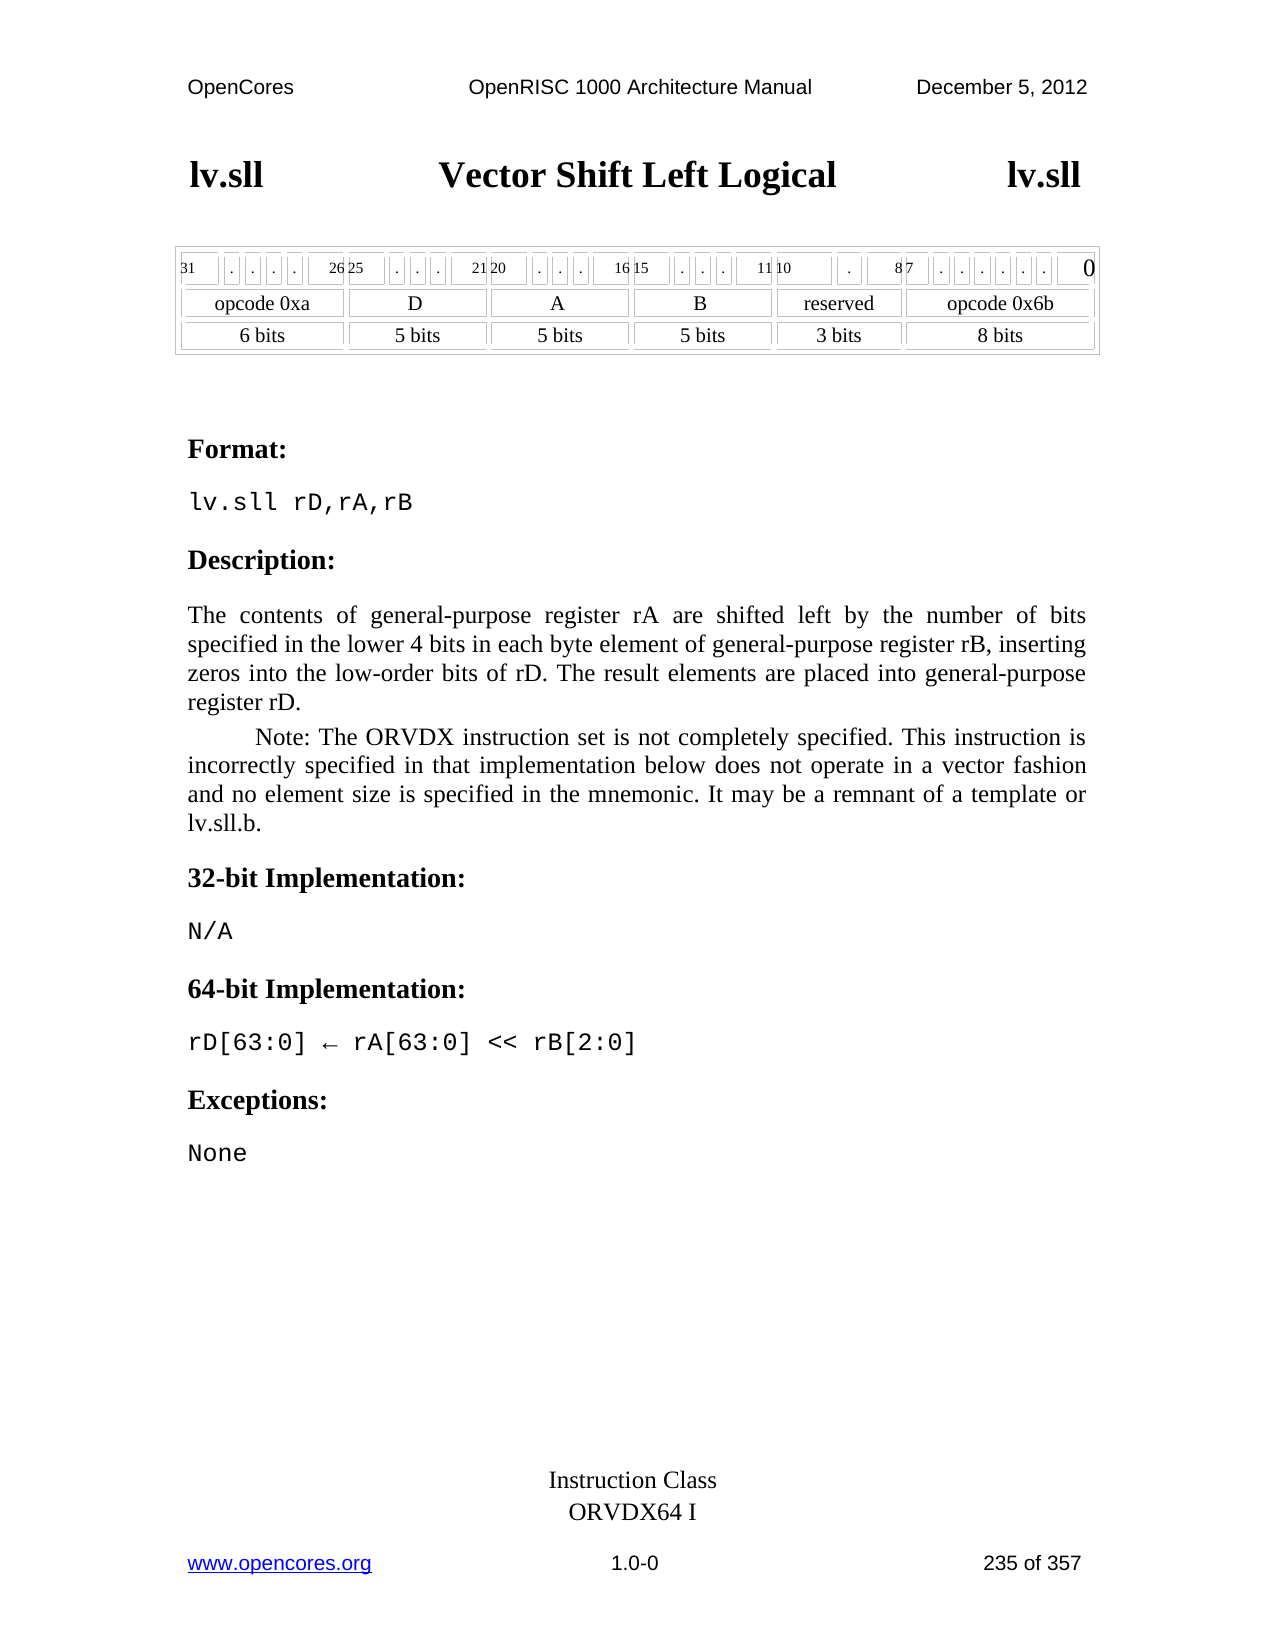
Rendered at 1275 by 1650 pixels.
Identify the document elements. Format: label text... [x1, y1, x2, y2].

text 32-bit Implementation: [187, 862, 1087, 894]
text Format: [187, 432, 1087, 464]
text lv.sll rD,rA,rB [187, 489, 1087, 518]
text Exceptions: [187, 1083, 1087, 1115]
text None [187, 1140, 1087, 1169]
text rD[63:0] ← rA[63:0] << rB[2:0] [187, 1030, 1087, 1058]
text Description: [187, 543, 1087, 575]
text 64-bit Implementation: [187, 972, 1087, 1005]
text N/A [187, 919, 1087, 947]
text Note: The ORVDX instruction set is not completely specified. This instruction is incorrectly specified in that implementation below does not operate in a vector fashion and no element size is specified in the mnemonic. It may be a remnant of a template or lv.sll.b. [187, 722, 1087, 837]
text The contents of general-purpose register rA are shifted left by the number of bits specified in the lower 4 bits in each byte element of general-purpose register rB, inserting zeros into the low-order bits of rD. The result elements are placed into general-purpose register rD. [187, 600, 1087, 715]
